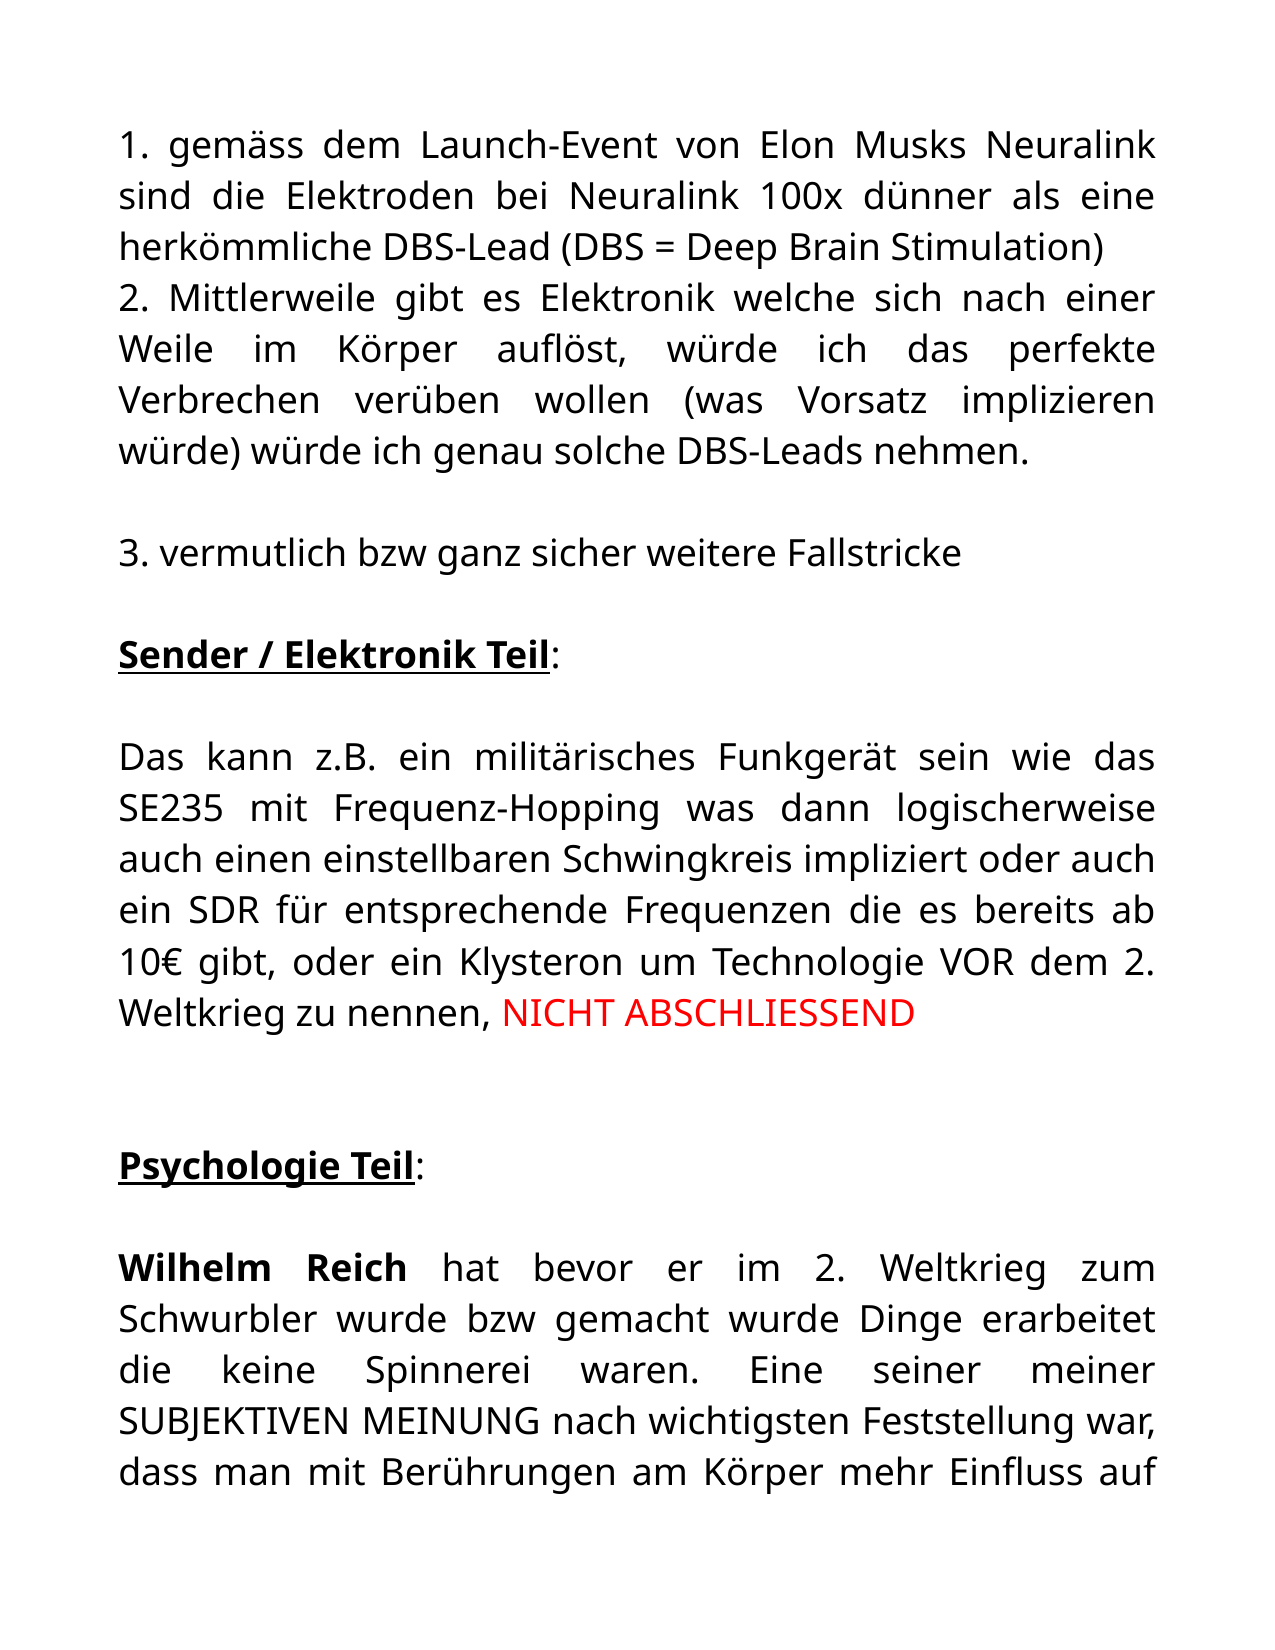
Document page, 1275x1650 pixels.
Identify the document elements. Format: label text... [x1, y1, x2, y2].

text Wilhelm Reich hat bevor er im 2. Weltkrieg zum Schwurbler wurde bzw gemacht wurde Dinge erarbeitet die keine Spinnerei waren. Eine seiner meiner SUBJEKTIVEN MEINUNG nach wichtigsten Feststellung war, dass man mit Berührungen am Körper mehr Einfluss auf [118, 1241, 1157, 1496]
text 1. gemäss dem Launch-Event von Elon Musks Neuralink sind die Elektroden bei Neuralink 100x dünner als eine herkömmliche DBS-Lead (DBS = Deep Brain Stimulation) [118, 118, 1157, 271]
text Das kann z.B. ein militärisches Funkgerät sein wie das SE235 mit Frequenz-Hopping was dann logischerweise auch einen einstellbaren Schwingkreis impliziert oder auch ein SDR für entsprechende Frequenzen die es bereits ab 10€ gibt, oder ein Klysteron um Technologie VOR dem 2. Weltkrieg zu nennen, NICHT ABSCHLIESSEND [118, 731, 1157, 1037]
text 3. vermutlich bzw ganz sicher weitere Fallstricke [118, 526, 1157, 577]
text 2. Mittlerweile gibt es Elektronik welche sich nach einer Weile im Körper auflöst, würde ich das perfekte Verbrechen verüben wollen (was Vorsatz implizieren würde) würde ich genau solche DBS-Leads nehmen. [118, 271, 1157, 475]
text Psychologie Teil: [118, 1139, 1157, 1190]
text Sender / Elektronik Teil: [118, 628, 1157, 679]
